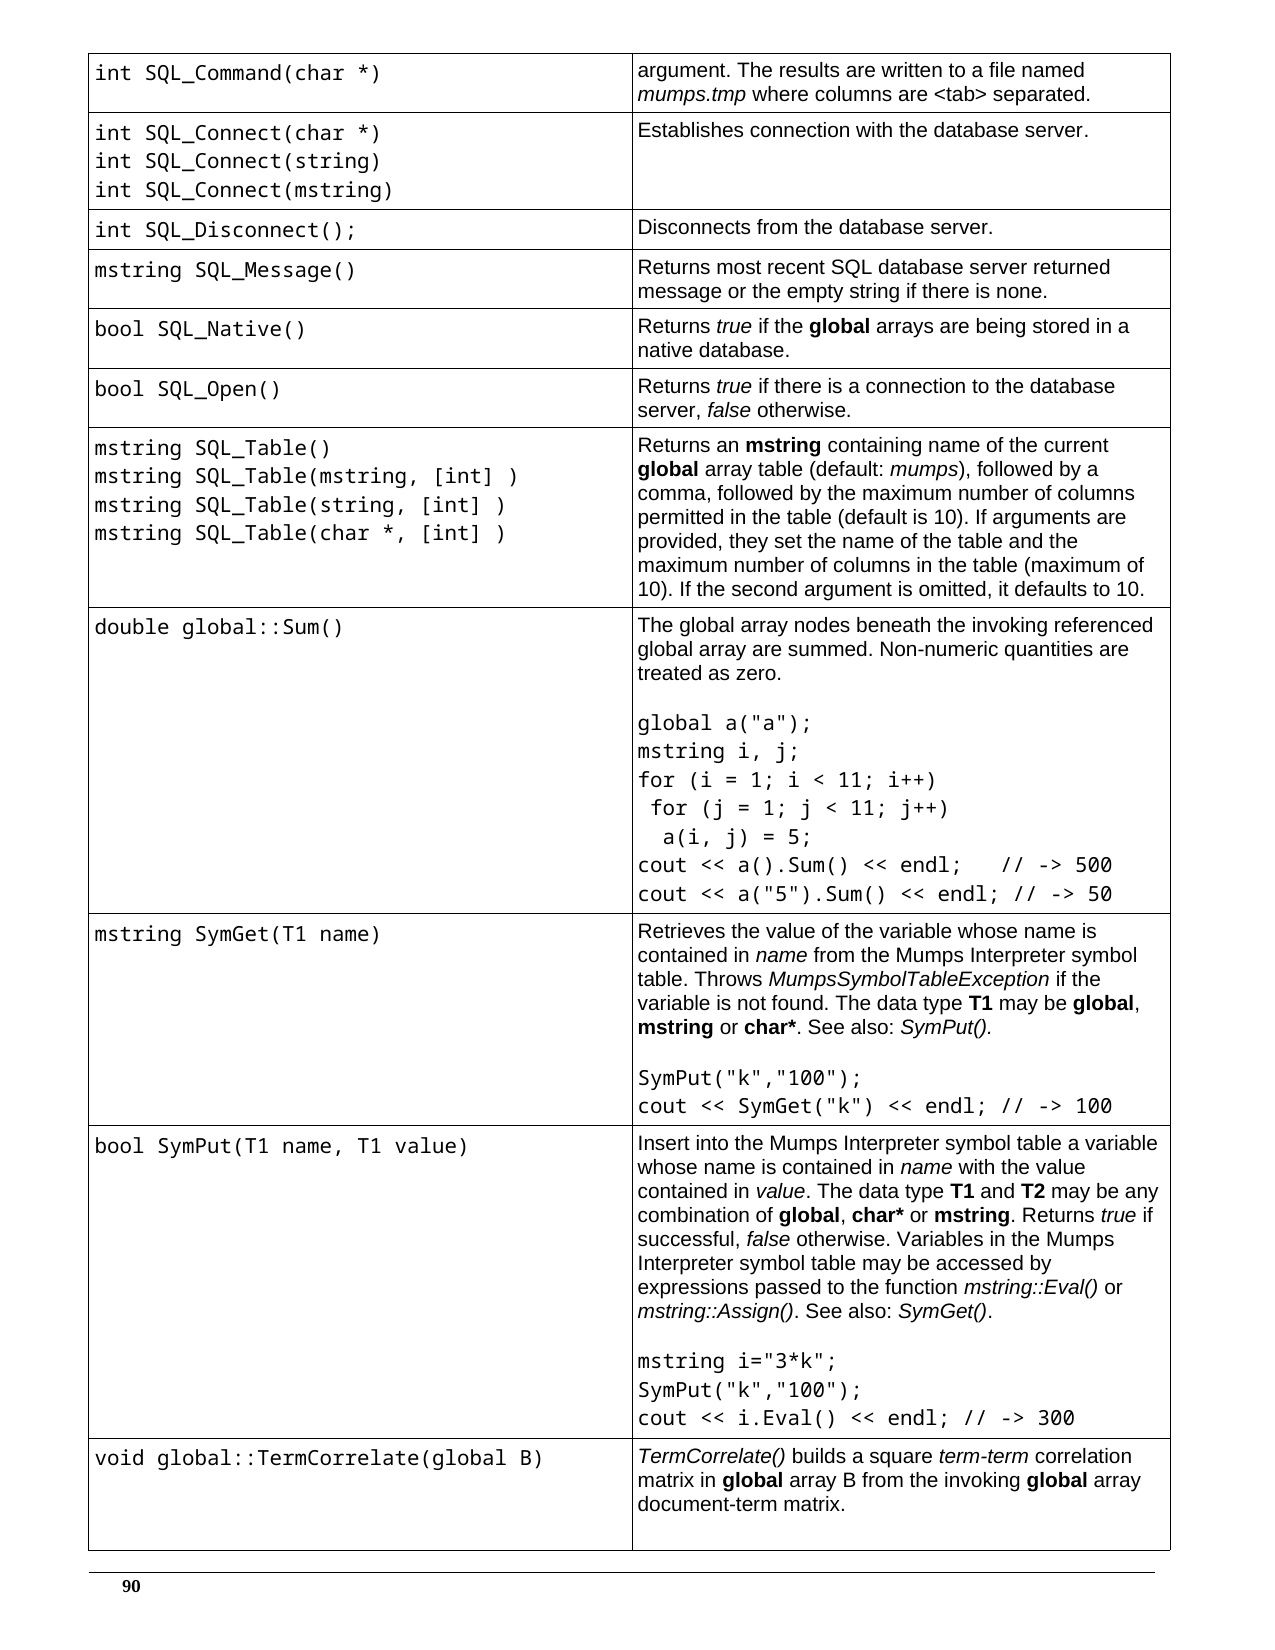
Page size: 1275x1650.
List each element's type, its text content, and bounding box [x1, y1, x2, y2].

table_cell mstring SQL_Message() [89, 250, 632, 308]
table_cell bool SymPut(T1 name, T1 value) [89, 1126, 632, 1438]
table_cell Retrieves the value of the variable whose name is contained in name from the Mumps Interpreter symbol table. Throws MumpsSymbolTableException if the variable is not found. The data type T1 may be global, mstring or char*. See also: SymPut(). SymPut("k","100"); cout << SymGet("k") << endl; // -> 100 [633, 914, 1170, 1125]
table_cell argument. The results are written to a file named mumps.tmp where columns are <tab> separated. [633, 54, 1170, 112]
table_cell mstring SQL_Table() mstring SQL_Table(mstring, [int] ) mstring SQL_Table(string, [int] ) mstring SQL_Table(char *, [int] ) [89, 428, 632, 607]
table_cell void global::TermCorrelate(global B) [89, 1439, 632, 1549]
table_cell Disconnects from the database server. [633, 210, 1170, 249]
table_cell bool SQL_Open() [89, 369, 632, 427]
table_cell TermCorrelate() builds a square term-term correlation matrix in global array B from the invoking global array document-term matrix. [633, 1439, 1170, 1549]
table_cell int SQL_Connect(char *) int SQL_Connect(string) int SQL_Connect(mstring) [89, 113, 632, 209]
table_cell bool SQL_Native() [89, 309, 632, 368]
table_cell Returns an mstring containing name of the current global array table (default: mumps), followed by a comma, followed by the maximum number of columns permitted in the table (default is 10). If arguments are provided, they set the name of the table and the maximum number of columns in the table (maximum of 10). If the second argument is omitted, it defaults to 10. [633, 428, 1170, 607]
table_cell Returns true if there is a connection to the database server, false otherwise. [633, 369, 1170, 427]
table_cell double global::Sum() [89, 608, 632, 913]
table_cell Establishes connection with the database server. [633, 113, 1170, 209]
table_cell The global array nodes beneath the invoking referenced global array are summed. Non-numeric quantities are treated as zero. global a("a"); mstring i, j; for (i = 1; i < 11; i++) for (j = 1; j < 11; j++) a(i, j) = 5; cout << a().Sum() << endl; // -> 500 cout << a("5").Sum() << endl; // -> 50 [633, 608, 1170, 913]
table_cell mstring SymGet(T1 name) [89, 914, 632, 1125]
table_cell int SQL_Command(char *) [89, 54, 632, 112]
table_cell Returns true if the global arrays are being stored in a native database. [633, 309, 1170, 368]
table_cell Returns most recent SQL database server returned message or the empty string if there is none. [633, 250, 1170, 308]
table_cell Insert into the Mumps Interpreter symbol table a variable whose name is contained in name with the value contained in value. The data type T1 and T2 may be any combination of global, char* or mstring. Returns true if successful, false otherwise. Variables in the Mumps Interpreter symbol table may be accessed by expressions passed to the function mstring::Eval() or mstring::Assign(). See also: SymGet(). mstring i="3*k"; SymPut("k","100"); cout << i.Eval() << endl; // -> 300 [633, 1126, 1170, 1438]
table_cell int SQL_Disconnect(); [89, 210, 632, 249]
